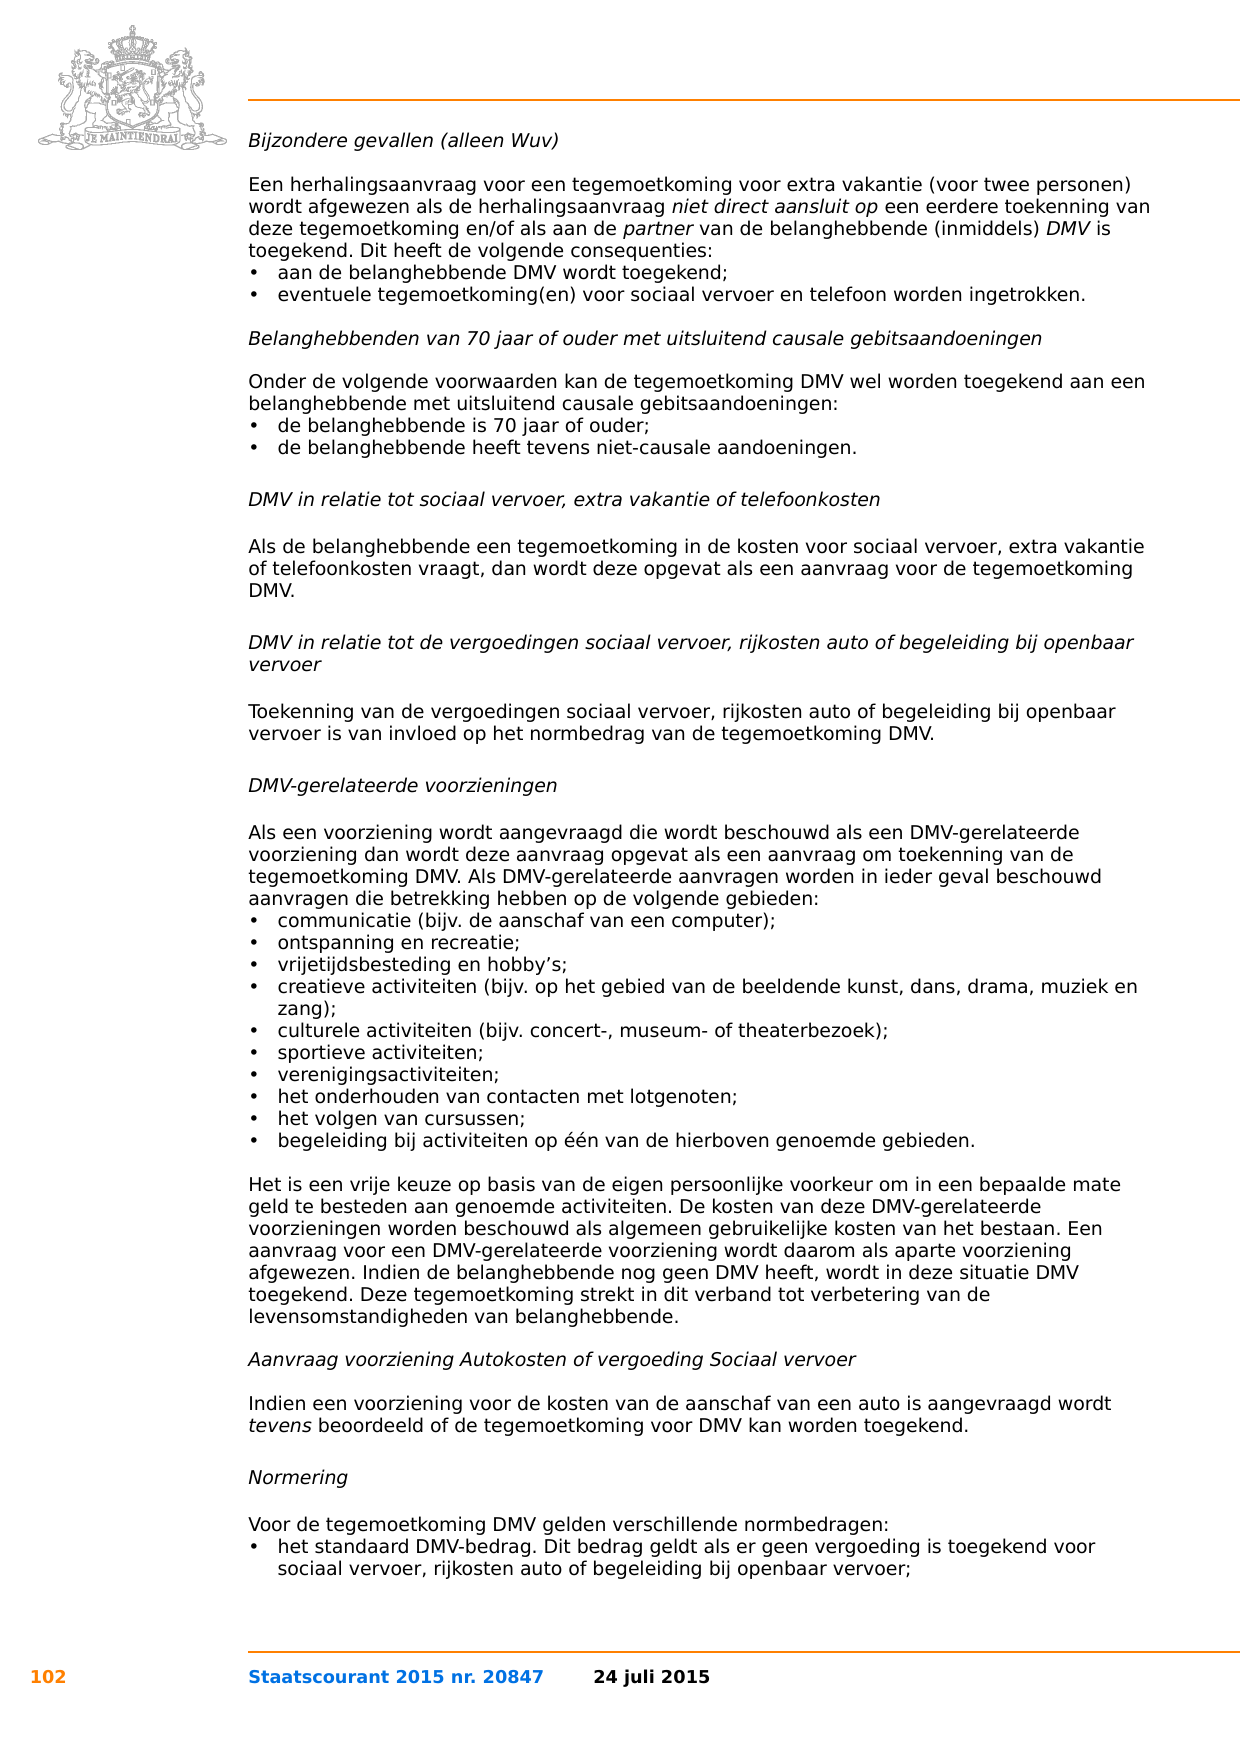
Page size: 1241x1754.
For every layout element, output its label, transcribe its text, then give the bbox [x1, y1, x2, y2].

text • eventuele tegemoetkoming(en) voor sociaal vervoer en telefoon worden ingetrokken. [248, 284, 1163, 306]
text • verenigingsactiviteiten; [248, 1064, 1163, 1086]
text Toekenning van de vergoedingen sociaal vervoer, rijkosten auto of begeleiding bij openbaar vervoer is van invloed op het normbedrag van de tegemoetkoming DMV. [248, 701, 1163, 745]
text • sportieve activiteiten; [248, 1042, 1163, 1064]
text Een herhalingsaanvraag voor een tegemoetkoming voor extra vakantie (voor twee personen) wordt afgewezen als de herhalingsaanvraag niet direct aansluit op een eerdere toekenning van deze tegemoetkoming en/of als aan de partner van de belanghebbende (inmiddels) DMV is toegekend. Dit heeft de volgende consequenties: [248, 174, 1163, 262]
text • de belanghebbende is 70 jaar of ouder; [248, 415, 1163, 437]
text Voor de tegemoetkoming DMV gelden verschillende normbedragen: [248, 1514, 1163, 1536]
text • het standaard DMV-bedrag. Dit bedrag geldt als er geen vergoeding is toegekend voor sociaal vervoer, rijkosten auto of begeleiding bij openbaar vervoer; [248, 1536, 1163, 1580]
subtitle Bijzondere gevallen (alleen Wuv) [248, 130, 1163, 152]
picture [38, 25, 227, 150]
text • aan de belanghebbende DMV wordt toegekend; [248, 262, 1163, 284]
text • het volgen van cursussen; [248, 1108, 1163, 1130]
text • het onderhouden van contacten met lotgenoten; [248, 1086, 1163, 1108]
text Indien een voorziening voor de kosten van de aanschaf van een auto is aangevraagd wordt tevens beoordeeld of de tegemoetkoming voor DMV kan worden toegekend. [248, 1393, 1163, 1437]
text • communicatie (bijv. de aanschaf van een computer); [248, 910, 1163, 932]
text • culturele activiteiten (bijv. concert-, museum- of theaterbezoek); [248, 1020, 1163, 1042]
text • begeleiding bij activiteiten op één van de hierboven genoemde gebieden. [248, 1130, 1163, 1152]
text Als de belanghebbende een tegemoetkoming in de kosten voor sociaal vervoer, extra vakantie of telefoonkosten vraagt, dan wordt deze opgevat als een aanvraag voor de tegemoetkoming DMV. [248, 536, 1163, 602]
text Onder de volgende voorwaarden kan de tegemoetkoming DMV wel worden toegekend aan een belanghebbende met uitsluitend causale gebitsaandoeningen: [248, 371, 1163, 415]
subtitle Aanvraag voorziening Autokosten of vergoeding Sociaal vervoer [248, 1349, 1163, 1371]
text • vrijetijdsbesteding en hobby’s; [248, 954, 1163, 976]
text Als een voorziening wordt aangevraagd die wordt beschouwd als een DMV-gerelateerde voorziening dan wordt deze aanvraag opgevat als een aanvraag om toekenning van de tegemoetkoming DMV. Als DMV-gerelateerde aanvragen worden in ieder geval beschouwd aanvragen die betrekking hebben op de volgende gebieden: [248, 822, 1163, 910]
subtitle DMV in relatie tot de vergoedingen sociaal vervoer, rijkosten auto of begeleiding bij openbaar vervoer [248, 632, 1163, 676]
subtitle Belanghebbenden van 70 jaar of ouder met uitsluitend causale gebitsaandoeningen [248, 327, 1163, 349]
text • de belanghebbende heeft tevens niet-causale aandoeningen. [248, 437, 1163, 459]
subtitle DMV in relatie tot sociaal vervoer, extra vakantie of telefoonkosten [248, 489, 1163, 511]
subtitle Normering [248, 1467, 1163, 1489]
text • creatieve activiteiten (bijv. op het gebied van de beeldende kunst, dans, drama, muziek en zang); [248, 976, 1163, 1020]
text • ontspanning en recreatie; [248, 932, 1163, 954]
text Het is een vrije keuze op basis van de eigen persoonlijke voorkeur om in een bepaalde mate geld te besteden aan genoemde activiteiten. De kosten van deze DMV-gerelateerde voorzieningen worden beschouwd als algemeen gebruikelijke kosten van het bestaan. Een aanvraag voor een DMV-gerelateerde voorziening wordt daarom als aparte voorziening afgewezen. Indien de belanghebbende nog geen DMV heeft, wordt in deze situatie DMV toegekend. Deze tegemoetkoming strekt in dit verband tot verbetering van de levensomstandigheden van belanghebbende. [248, 1174, 1163, 1327]
subtitle DMV-gerelateerde voorzieningen [248, 775, 1163, 797]
